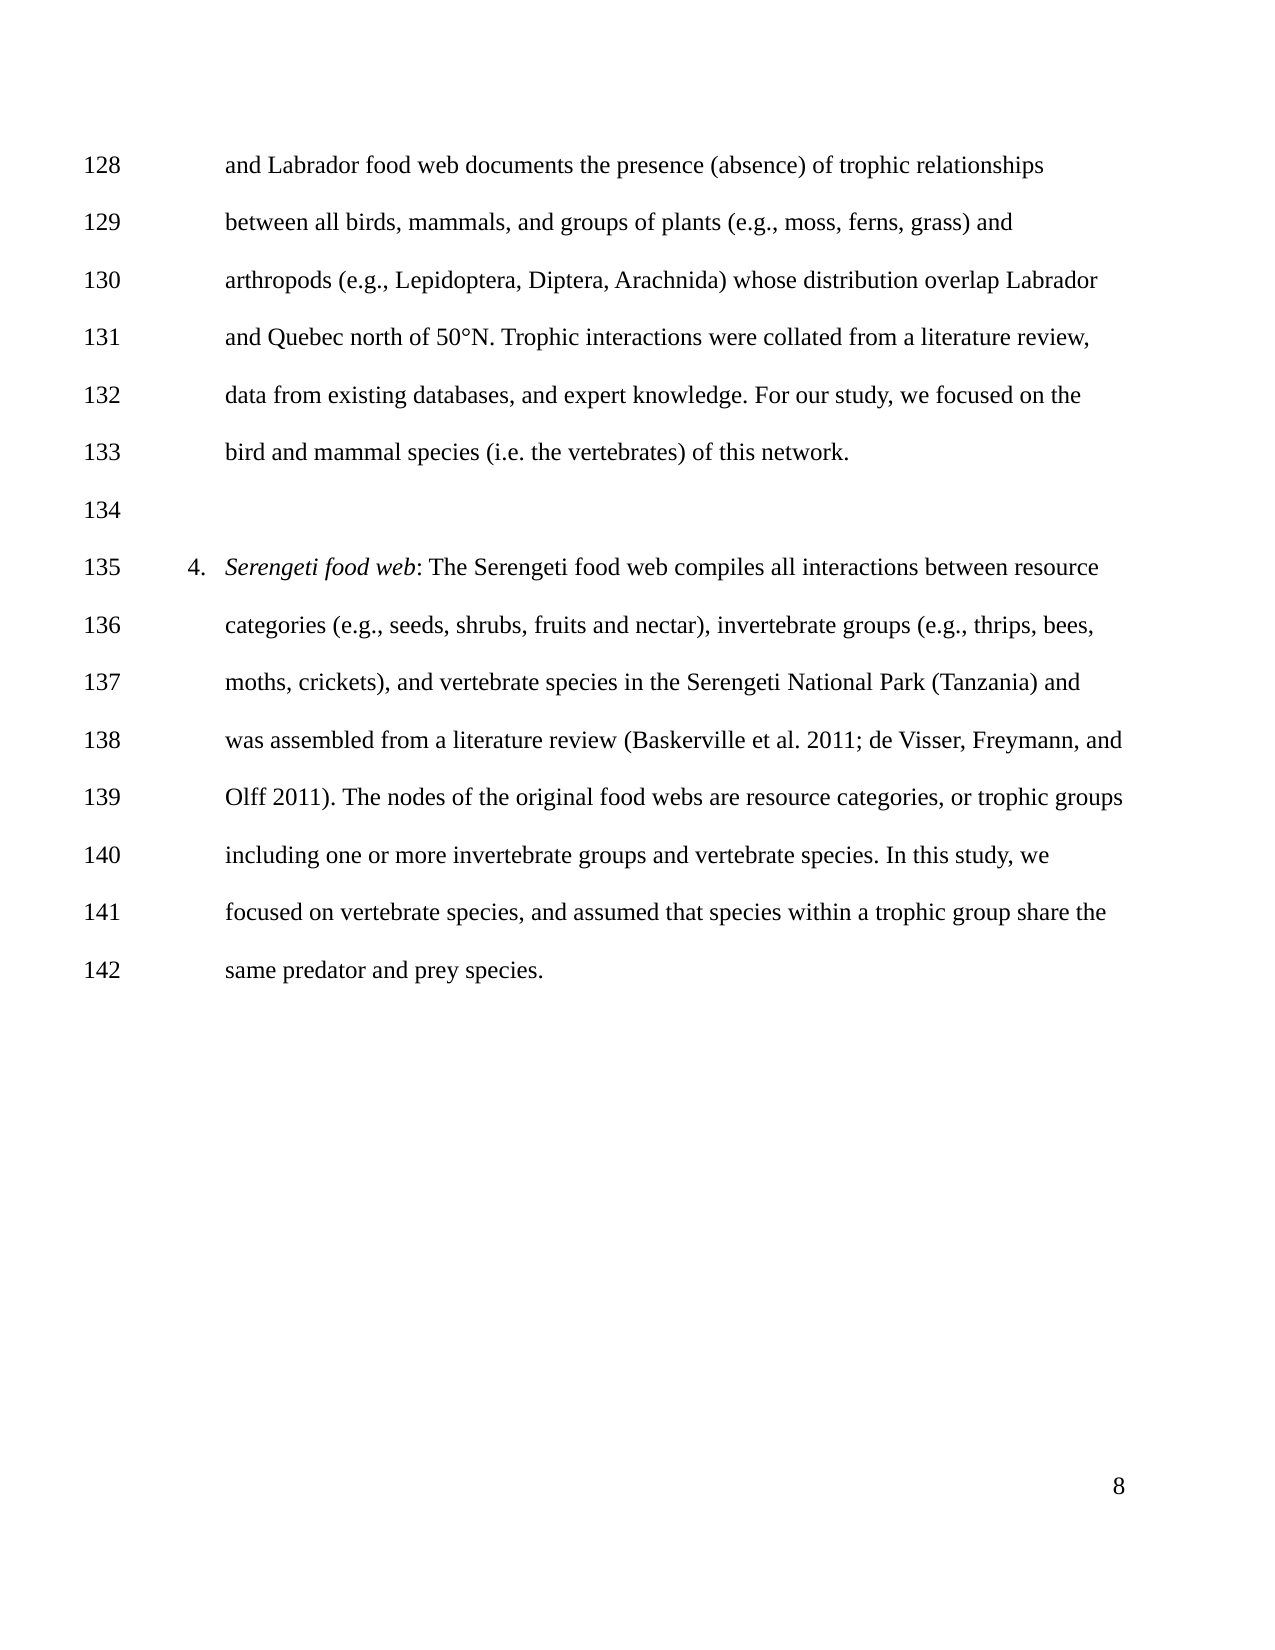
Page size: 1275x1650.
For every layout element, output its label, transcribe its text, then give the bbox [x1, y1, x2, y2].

list and Labrador food web documents the presence (absence) of trophic relationships between all birds, mammals, and groups of plants (e.g., moss, ferns, grass) and arthropods (e.g., Lepidoptera, Diptera, Arachnida) whose distribution overlap Labrador and Quebec north of 50°N. Trophic interactions were collated from a literature review, data from existing databases, and expert knowledge. For our study, we focused on the bird and mammal species (i.e. the vertebrates) of this network. [187, 150, 1125, 466]
list Serengeti food web: The Serengeti food web compiles all interactions between resource categories (e.g., seeds, shrubs, fruits and nectar), invertebrate groups (e.g., thrips, bees, moths, crickets), and vertebrate species in the Serengeti National Park (Tanzania) and was assembled from a literature review (Baskerville et al. 2011; de Visser, Freymann, and Olff 2011). The nodes of the original food webs are resource categories, or trophic groups including one or more invertebrate groups and vertebrate species. In this study, we focused on vertebrate species, and assumed that species within a trophic group share the same predator and prey species. [187, 552, 1125, 984]
